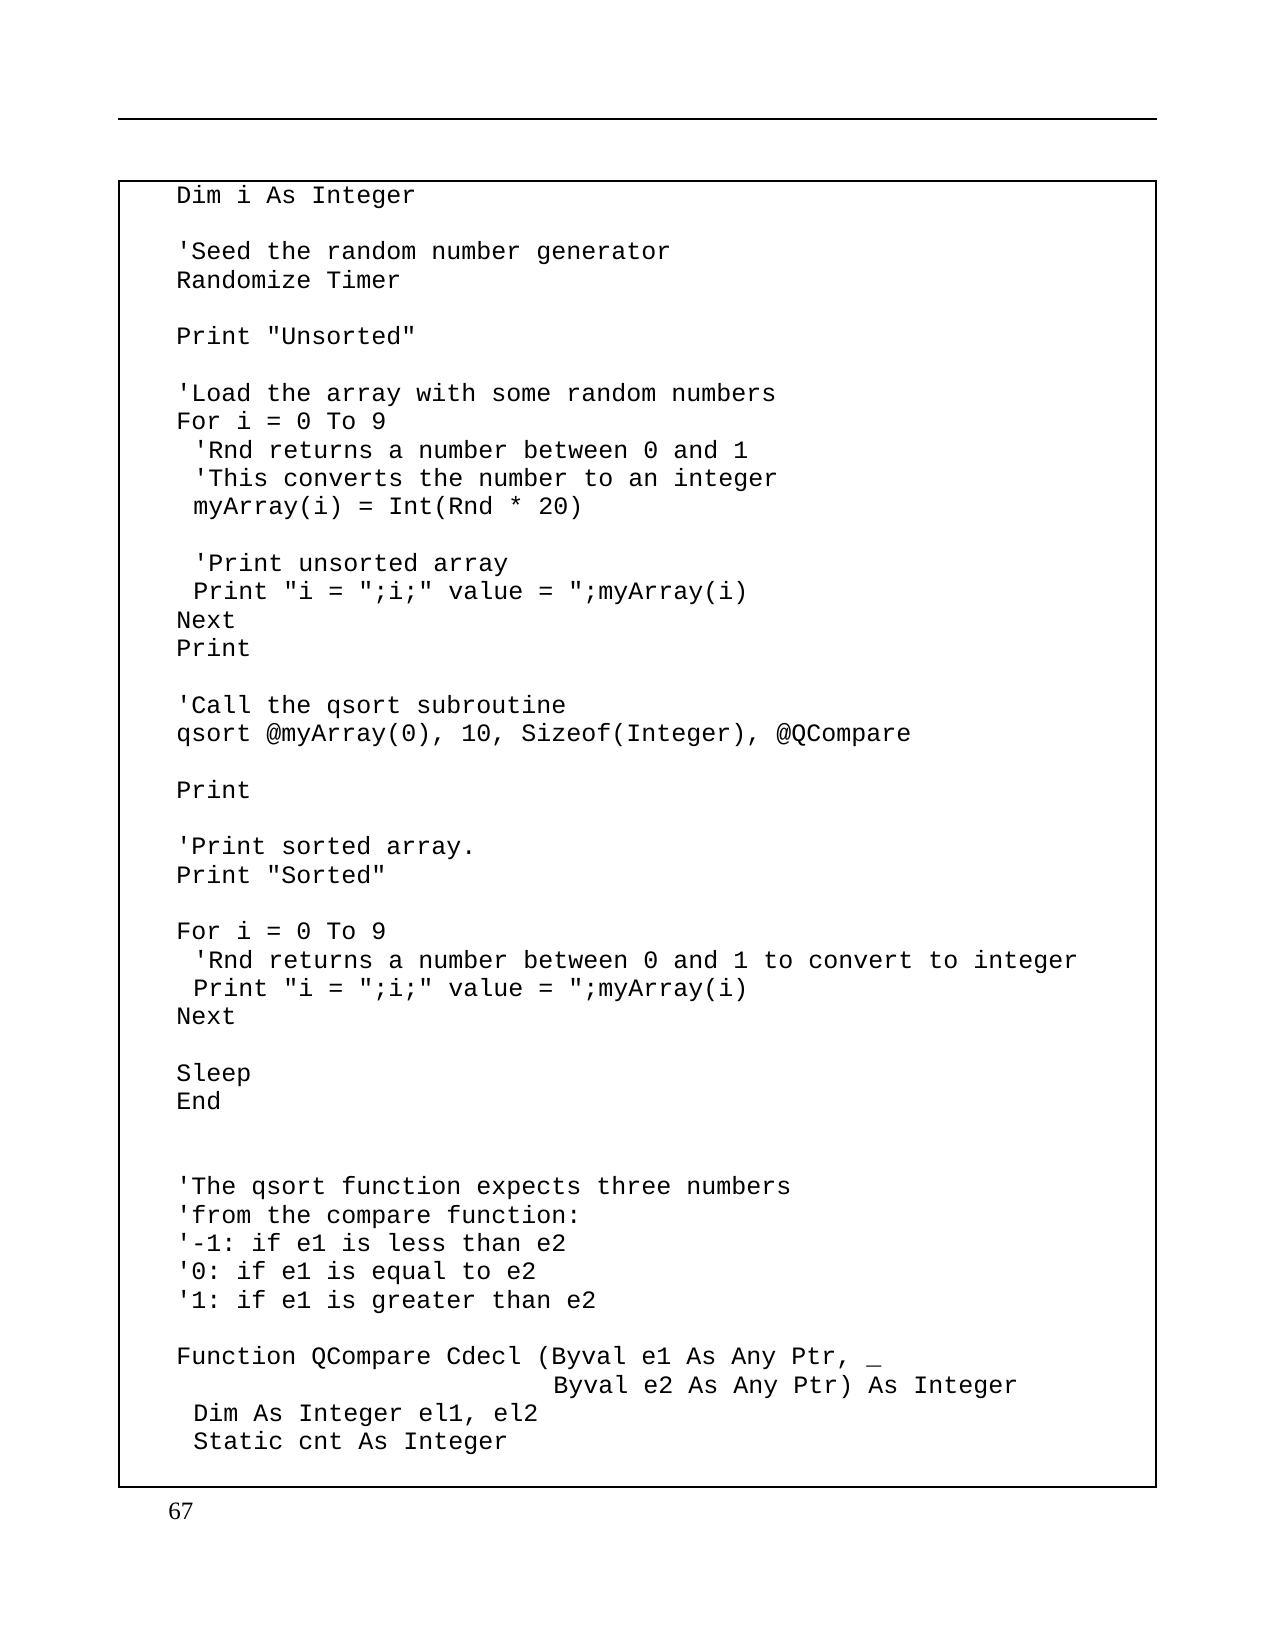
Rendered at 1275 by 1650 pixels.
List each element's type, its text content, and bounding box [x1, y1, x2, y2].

text 'Call the qsort subroutine [120, 690, 1155, 718]
text Byval e2 As Any Ptr) As Integer [120, 1370, 1155, 1398]
text '-1: if e1 is less than e2 [120, 1228, 1155, 1257]
text 'from the compare function: [120, 1200, 1155, 1228]
text Next [120, 1002, 1155, 1032]
text Print "Unsorted" [120, 322, 1155, 352]
text Next [120, 605, 1155, 633]
text Randomize Timer [120, 265, 1155, 296]
text myArray(i) = Int(Rnd * 20) [120, 492, 1155, 522]
text 'Print sorted array. [120, 832, 1155, 860]
text Print "Sorted" [120, 860, 1155, 891]
text Dim As Integer el1, el2 [120, 1398, 1155, 1427]
text Print [120, 775, 1155, 806]
text For i = 0 To 9 [120, 917, 1155, 945]
text 'This converts the number to an integer [120, 463, 1155, 492]
text 'Seed the random number generator [120, 237, 1155, 265]
text Static cnt As Integer [120, 1427, 1155, 1457]
text For i = 0 To 9 [120, 407, 1155, 435]
text Dim i As Integer [120, 182, 1155, 211]
text 'Rnd returns a number between 0 and 1 to convert to integer [120, 945, 1155, 973]
text 'Print unsorted array [120, 548, 1155, 577]
text Print [120, 633, 1155, 664]
text Print "i = ";i;" value = ";myArray(i) [120, 973, 1155, 1002]
text End [120, 1087, 1155, 1117]
text Function QCompare Cdecl (Byval e1 As Any Ptr, _ [120, 1342, 1155, 1370]
text '0: if e1 is equal to e2 [120, 1257, 1155, 1285]
text 'Load the array with some random numbers [120, 378, 1155, 407]
text 'The qsort function expects three numbers [120, 1172, 1155, 1200]
text 'Rnd returns a number between 0 and 1 [120, 435, 1155, 463]
text '1: if e1 is greater than e2 [120, 1285, 1155, 1316]
text qsort @myArray(0), 10, Sizeof(Integer), @QCompare [120, 718, 1155, 749]
text Sleep [120, 1058, 1155, 1087]
text Print "i = ";i;" value = ";myArray(i) [120, 577, 1155, 605]
